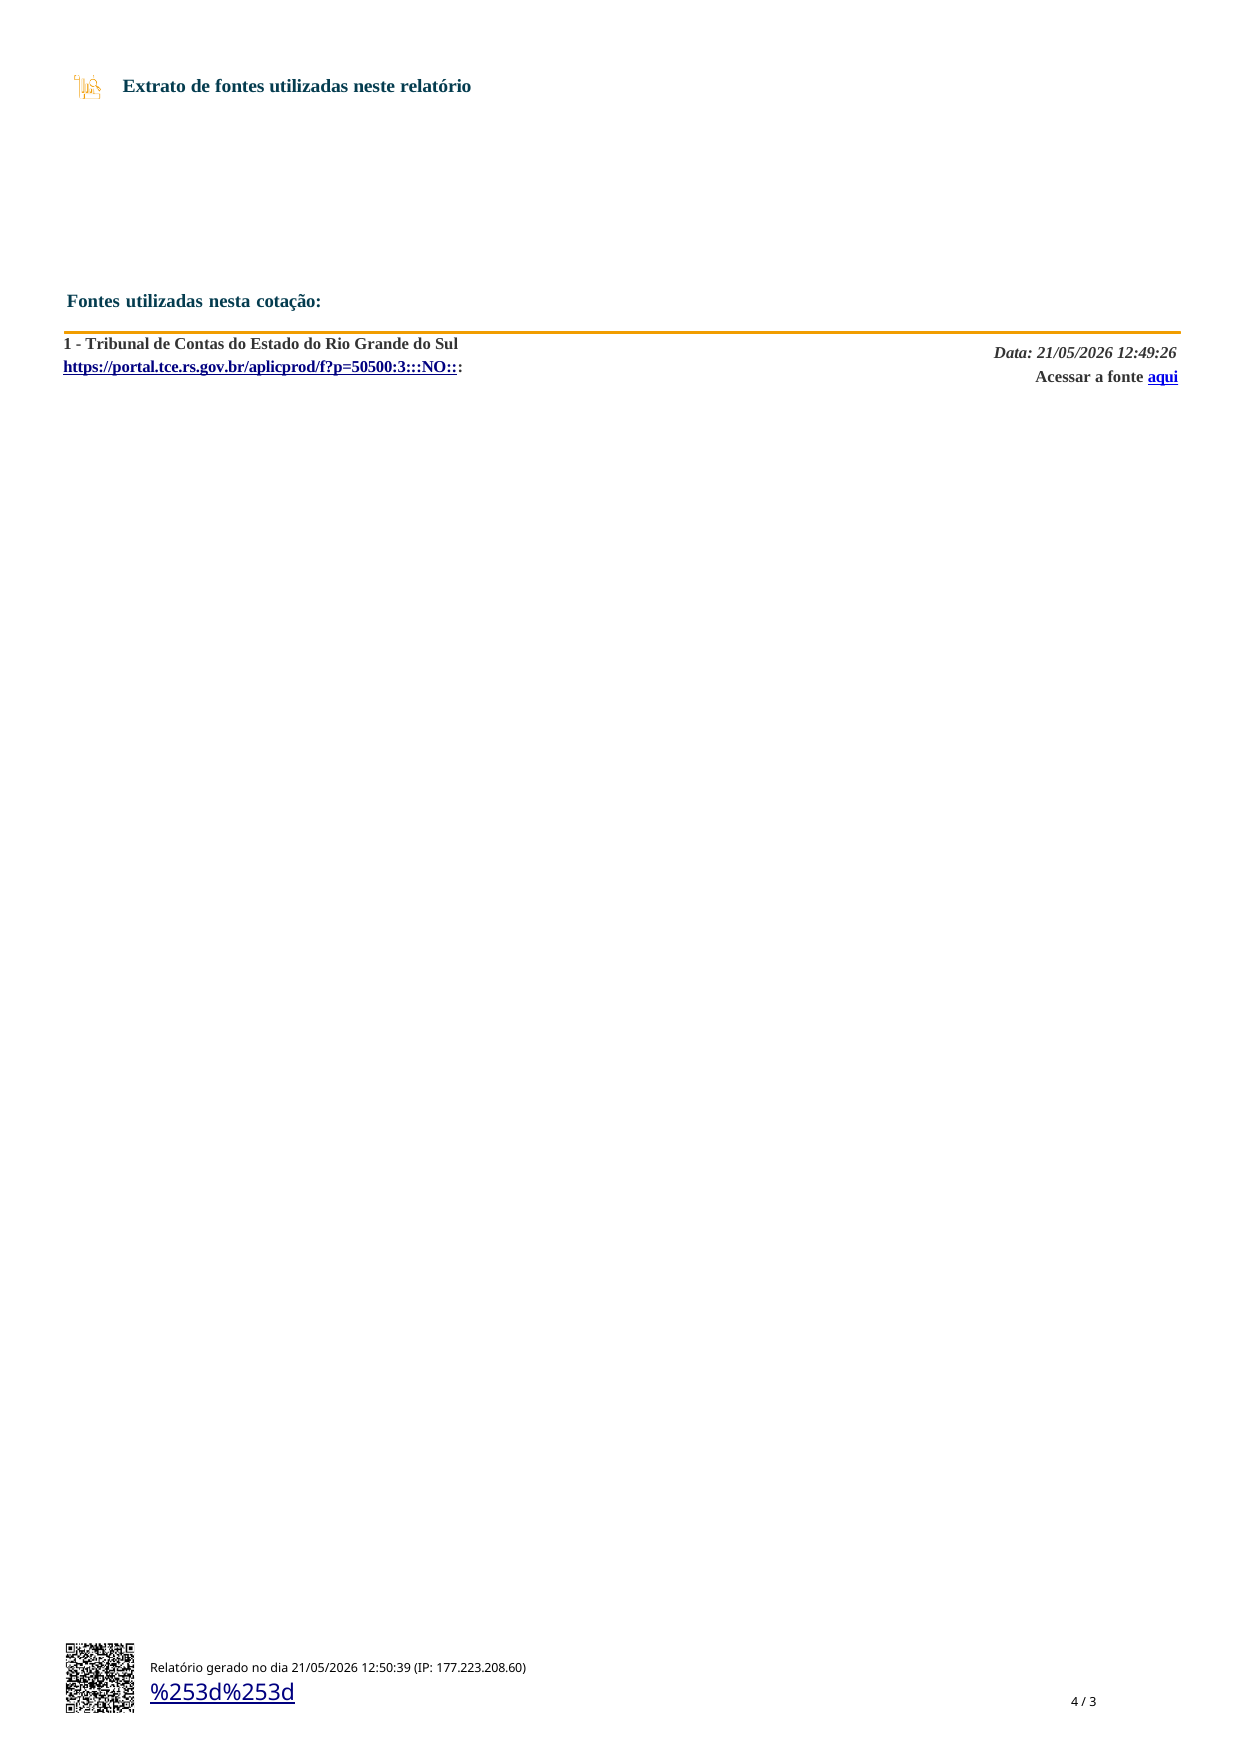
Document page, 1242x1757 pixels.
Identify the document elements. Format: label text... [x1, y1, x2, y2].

text Acessar a fonte aqui [990, 367, 1178, 386]
text 1 - Tribunal de Contas do Estado do Rio Grande do Sul https://portal.tce.rs.gov.br/aplicprod/f?p=50500:3:::NO::: [63, 333, 472, 376]
text Data: 21/05/2026 12:49:26 [990, 343, 1178, 362]
text Fontes utilizadas nesta cotação: [67, 290, 1183, 312]
text ATENÇÃO - O Banco de Preços é uma solução tecnológica que atende aos parâmetros de pesquisa dispostos em Leis vigentes, Instruções Normativas, Acórdãos, Regulamentos, Decretos e Portarias. Sendo assim, por reunir diversas fontes governamentais, complementares e sites de domínio amplo, o sistema não é considerado uma fonte e, sim, um meio para que as pesquisas sejam realizadas de forma segura, ágil e eficaz. [81, 129, 1155, 220]
text Extrato de fontes utilizadas neste relatório [122, 75, 1183, 97]
